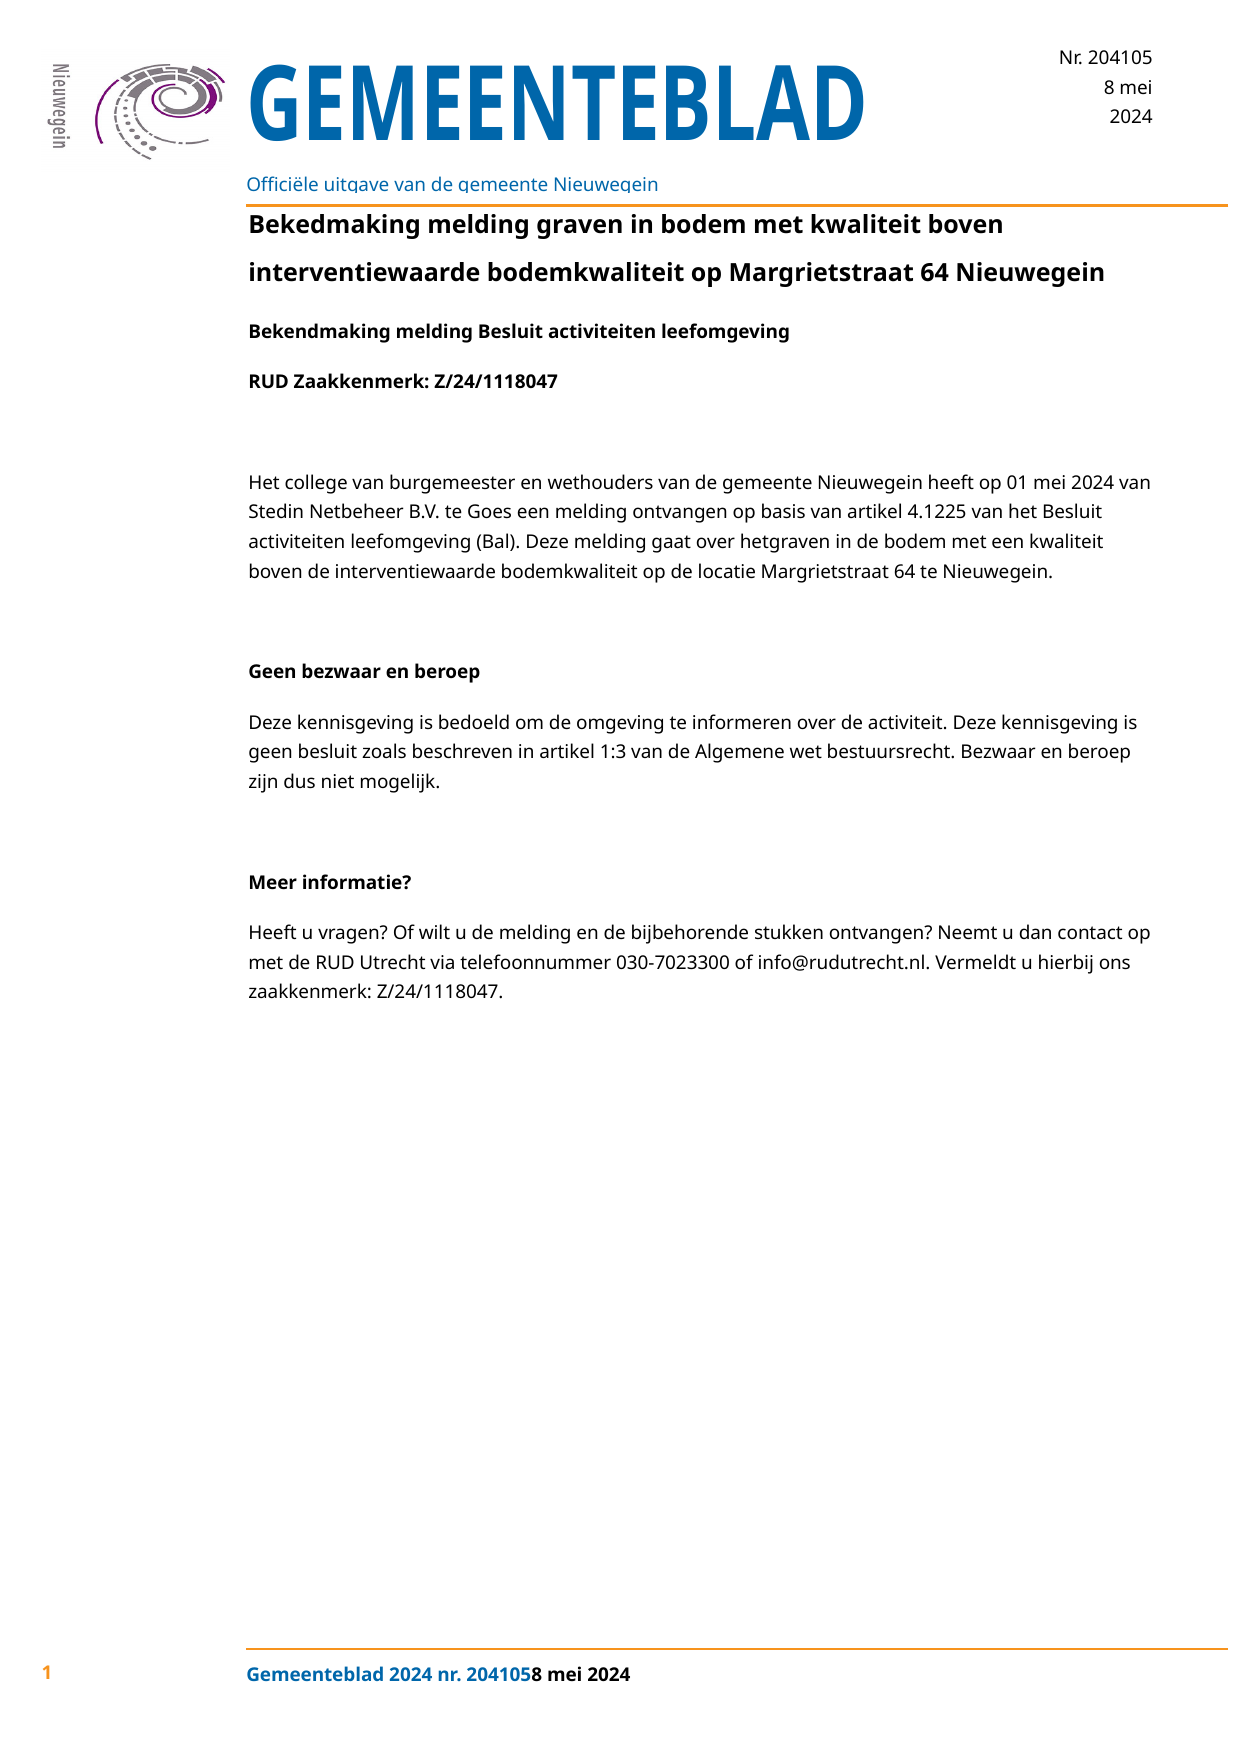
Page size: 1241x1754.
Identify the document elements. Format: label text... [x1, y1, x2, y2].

text Heeft u vragen? Of wilt u de melding en de bijbehorende stukken ontvangen? Neemt u dan contact op met de RUD Utrecht via telefoonnummer 030-7023300 of info@rudutrecht.nl. Vermeldt u hierbij ons zaakkenmerk: Z/24/1118047. [248, 919, 1152, 1004]
text Bekedmaking melding graven in bodem met kwaliteit boven interventiewaarde bodemkwaliteit op Margrietstraat 64 Nieuwegein [248, 207, 1152, 288]
text RUD Zaakkenmerk: Z/24/1118047 [248, 368, 1152, 394]
picture [41, 47, 231, 172]
text Geen bezwaar en beroep [248, 659, 1152, 684]
text Meer informatie? [248, 869, 1152, 895]
text Bekendmaking melding Besluit activiteiten leefomgeving [248, 318, 1152, 344]
text Het college van burgemeester en wethouders van de gemeente Nieuwegein heeft op 01 mei 2024 van Stedin Netbeheer B.V. te Goes een melding ontvangen op basis van artikel 4.1225 van het Besluit activiteiten leefomgeving (Bal). Deze melding gaat over hetgraven in de bodem met een kwaliteit boven de interventiewaarde bodemkwaliteit op de locatie Margrietstraat 64 te Nieuwegein. [248, 469, 1152, 584]
text Deze kennisgeving is bedoeld om de omgeving te informeren over de activiteit. Deze kennisgeving is geen besluit zoals beschreven in artikel 1:3 van de Algemene wet bestuursrecht. Bezwaar en beroep zijn dus niet mogelijk. [248, 709, 1152, 794]
